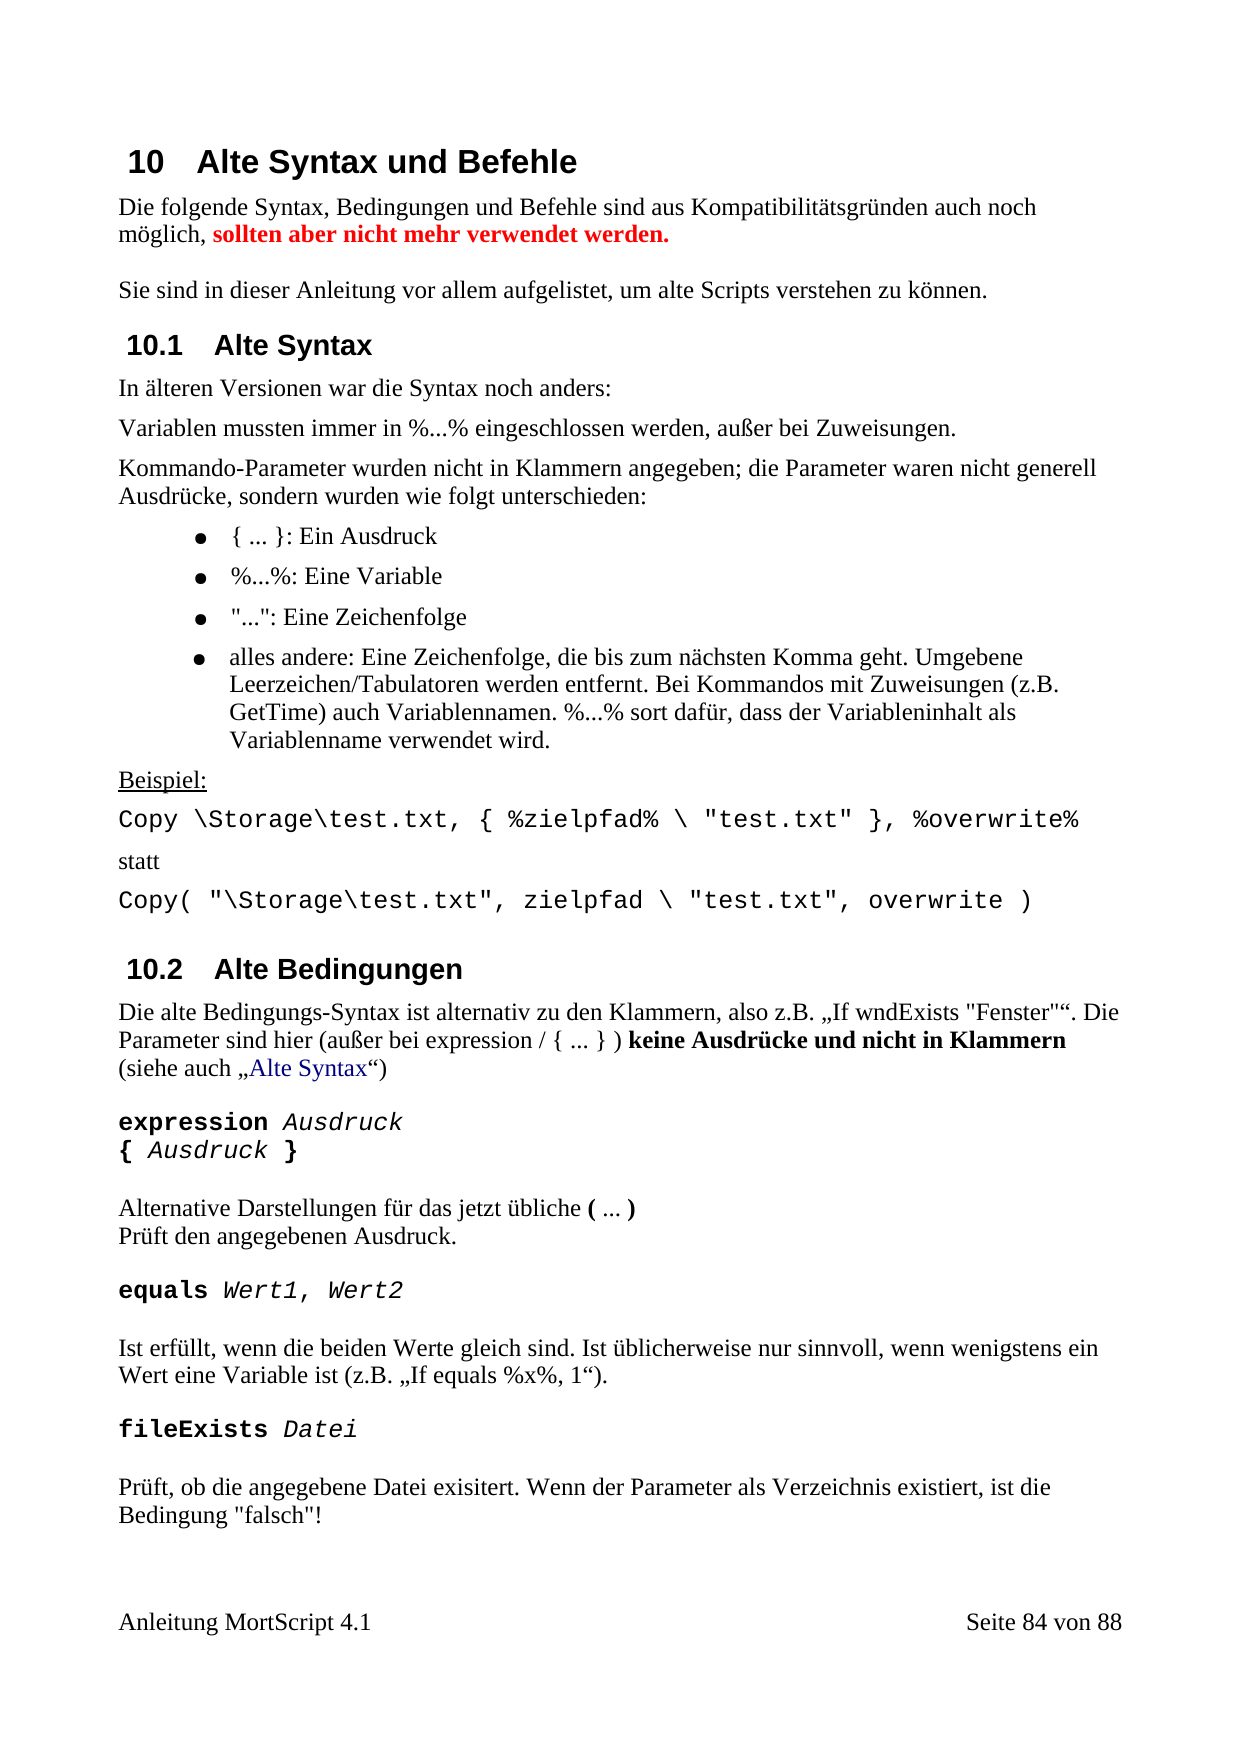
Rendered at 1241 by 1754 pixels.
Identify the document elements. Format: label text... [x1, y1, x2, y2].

text Variablen mussten immer in %...% eingeschlossen werden, außer bei Zuweisungen. [118, 414, 1122, 442]
subtitle Alte Syntax [118, 329, 1122, 361]
text Prüft, ob die angegebene Datei exisitert. Wenn der Parameter als Verzeichnis existiert, ist die Bedingung "falsch"! [118, 1473, 1122, 1528]
text Copy \Storage\test.txt, { %zielpfad% \ "test.txt" }, %overwrite% [118, 806, 1122, 835]
subtitle Alte Bedingungen [118, 953, 1122, 986]
text Die alte Bedingungs-Syntax ist alternativ zu den Klammern, also z.B. „If wndExists "Fenster"“. Die Parameter sind hier (außer bei expression / { ... } ) keine Ausdrücke und nicht in Klammern (siehe auch „Alte Syntax“) [118, 998, 1122, 1081]
text Copy( "\Storage\test.txt", zielpfad \ "test.txt", overwrite ) [118, 887, 1122, 916]
text expression Ausdruck [118, 1109, 1122, 1137]
subtitle Alte Syntax und Befehle [118, 143, 1122, 180]
list %...%: Eine Variable [193, 562, 1122, 590]
text { Ausdruck } [118, 1137, 1122, 1166]
text Alternative Darstellungen für das jetzt übliche ( ... ) [118, 1194, 1122, 1222]
text fileExists Datei [118, 1417, 1122, 1445]
text Kommando-Parameter wurden nicht in Klammern angegeben; die Parameter waren nicht generell Ausdrücke, sondern wurden wie folgt unterschieden: [118, 454, 1122, 510]
text Sie sind in dieser Anleitung vor allem aufgelistet, um alte Scripts verstehen zu können. [118, 276, 1122, 304]
text Die folgende Syntax, Bedingungen und Befehle sind aus Kompatibilitätsgründen auch noch möglich, sollten aber nicht mehr verwendet werden. [118, 193, 1122, 248]
list { ... }: Ein Ausdruck [193, 522, 1122, 550]
text In älteren Versionen war die Syntax noch anders: [118, 374, 1122, 402]
list alles andere: Eine Zeichenfolge, die bis zum nächsten Komma geht. Umgebene Leerzeichen/Tabulatoren werden entfernt. Bei Kommandos mit Zuweisungen (z.B. GetTime) auch Variablennamen. %...% sort dafür, dass der Variableninhalt als Variablenname verwendet wird. [192, 643, 1122, 754]
text statt [118, 847, 1122, 875]
text equals Wert1, Wert2 [118, 1277, 1122, 1306]
list "...": Eine Zeichenfolge [193, 603, 1122, 630]
text Ist erfüllt, wenn die beiden Werte gleich sind. Ist üblicherweise nur sinnvoll, wenn wenigstens ein Wert eine Variable ist (z.B. „If equals %x%, 1“). [118, 1334, 1122, 1389]
text Beispiel: [118, 766, 1122, 794]
text Prüft den angegebenen Ausdruck. [118, 1222, 1122, 1249]
